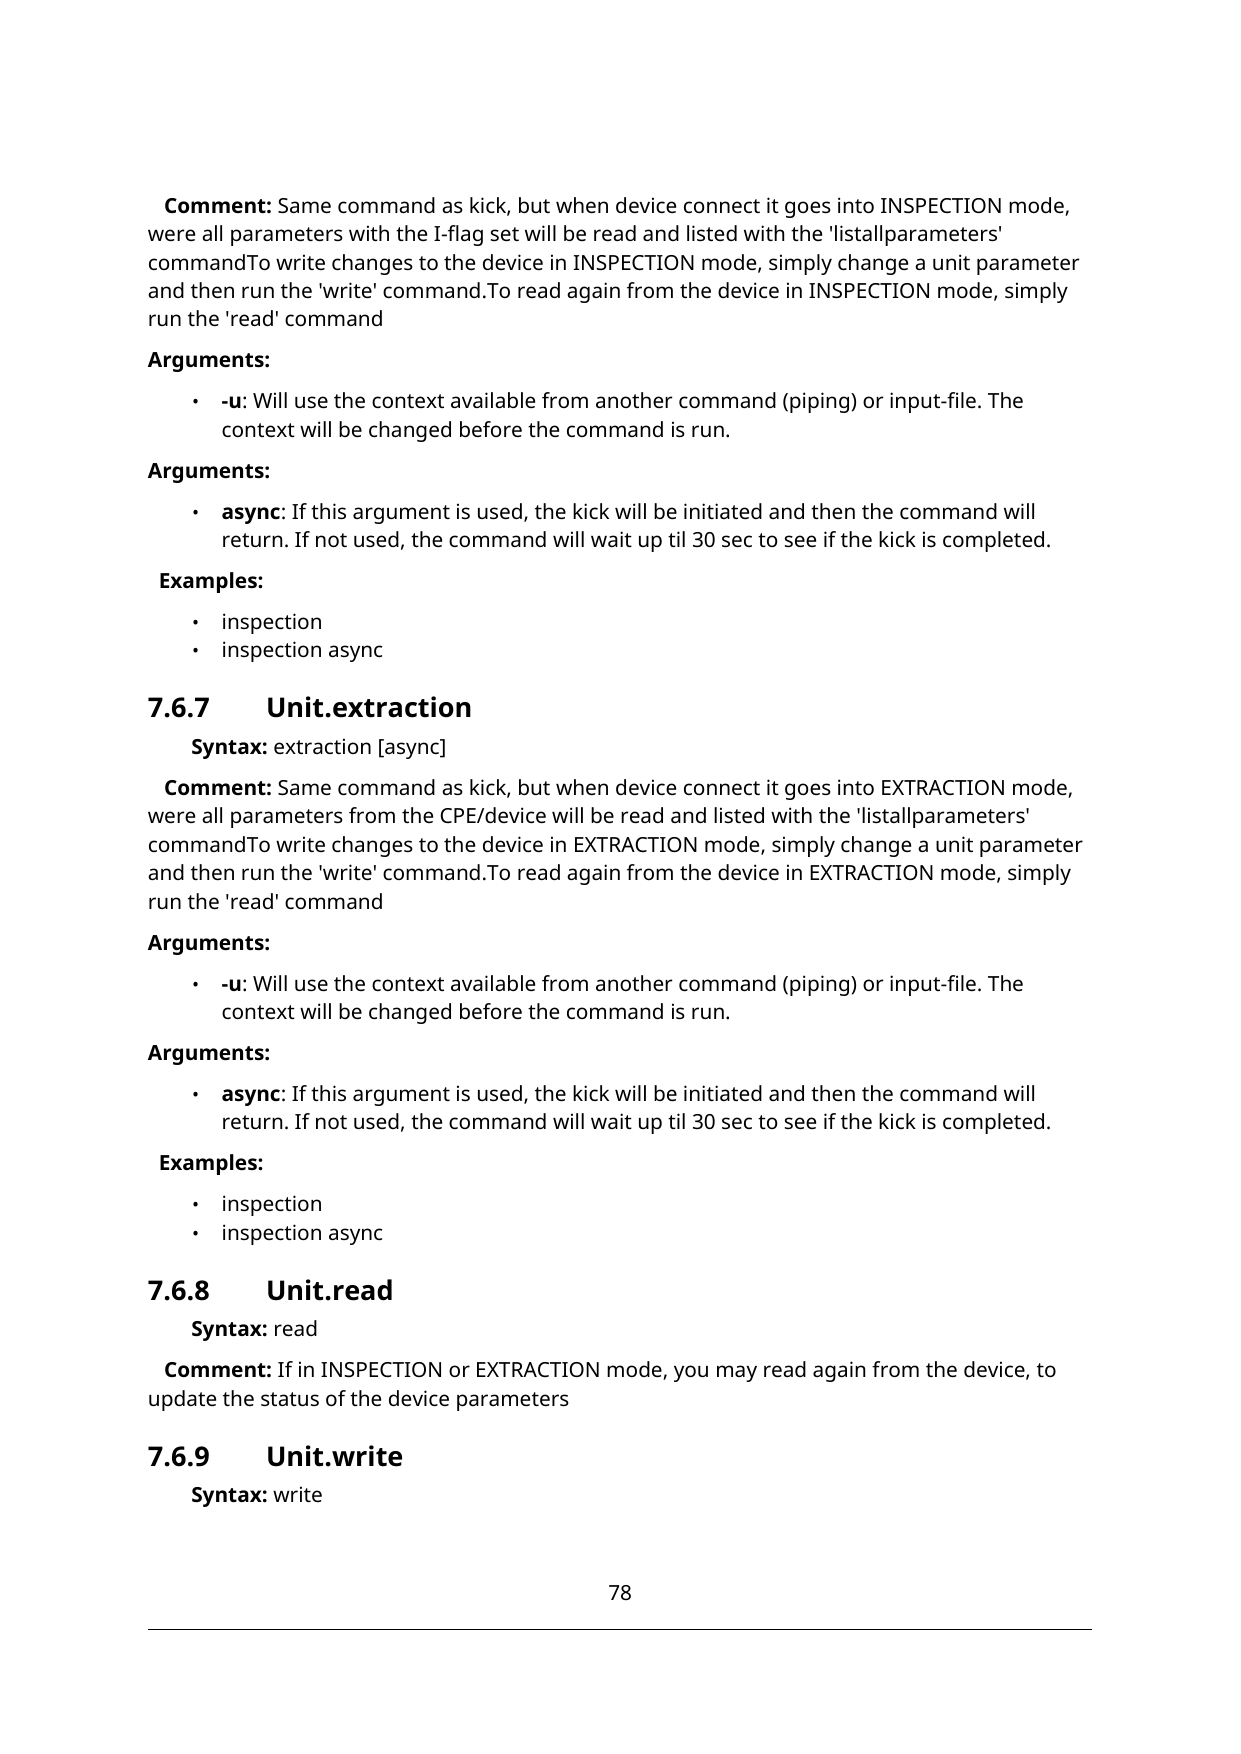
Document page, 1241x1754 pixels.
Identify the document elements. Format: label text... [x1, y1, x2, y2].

subtitle Unit.write [148, 1437, 1092, 1474]
text Examples: [148, 1148, 1092, 1177]
list inspection [192, 607, 1092, 636]
text Arguments: [148, 346, 1092, 374]
text Syntax: write [148, 1480, 1092, 1509]
text Syntax: extraction [async] [148, 732, 1092, 761]
subtitle Unit.extraction [148, 689, 1092, 726]
list -u: Will use the context available from another command (piping) or input-file. The context will be changed before the command is run. [192, 386, 1092, 443]
list inspection async [192, 636, 1092, 664]
list -u: Will use the context available from another command (piping) or input-file. The context will be changed before the command is run. [192, 969, 1092, 1026]
text Syntax: read [148, 1314, 1092, 1343]
list async: If this argument is used, the kick will be initiated and then the command will return. If not used, the command will wait up til 30 sec to see if the kick is completed. [192, 1079, 1092, 1136]
text Comment: If in INSPECTION or EXTRACTION mode, you may read again from the device, to update the status of the device parameters [148, 1355, 1092, 1412]
text Examples: [148, 566, 1092, 594]
text Comment: Same command as kick, but when device connect it goes into INSPECTION mode, were all parameters with the I-flag set will be read and listed with the 'listallparameters' commandTo write changes to the device in INSPECTION mode, simply change a unit parameter and then run the 'write' command.To read again from the device in INSPECTION mode, simply run the 'read' command [148, 191, 1092, 333]
text Arguments: [148, 1038, 1092, 1066]
text Arguments: [148, 456, 1092, 484]
text Comment: Same command as kick, but when device connect it goes into EXTRACTION mode, were all parameters from the CPE/device will be read and listed with the 'listallparameters' commandTo write changes to the device in EXTRACTION mode, simply change a unit parameter and then run the 'write' command.To read again from the device in EXTRACTION mode, simply run the 'read' command [148, 773, 1092, 915]
list inspection [192, 1189, 1092, 1218]
list inspection async [192, 1218, 1092, 1246]
text Arguments: [148, 928, 1092, 956]
list async: If this argument is used, the kick will be initiated and then the command will return. If not used, the command will wait up til 30 sec to see if the kick is completed. [192, 497, 1092, 554]
subtitle Unit.read [148, 1271, 1092, 1308]
